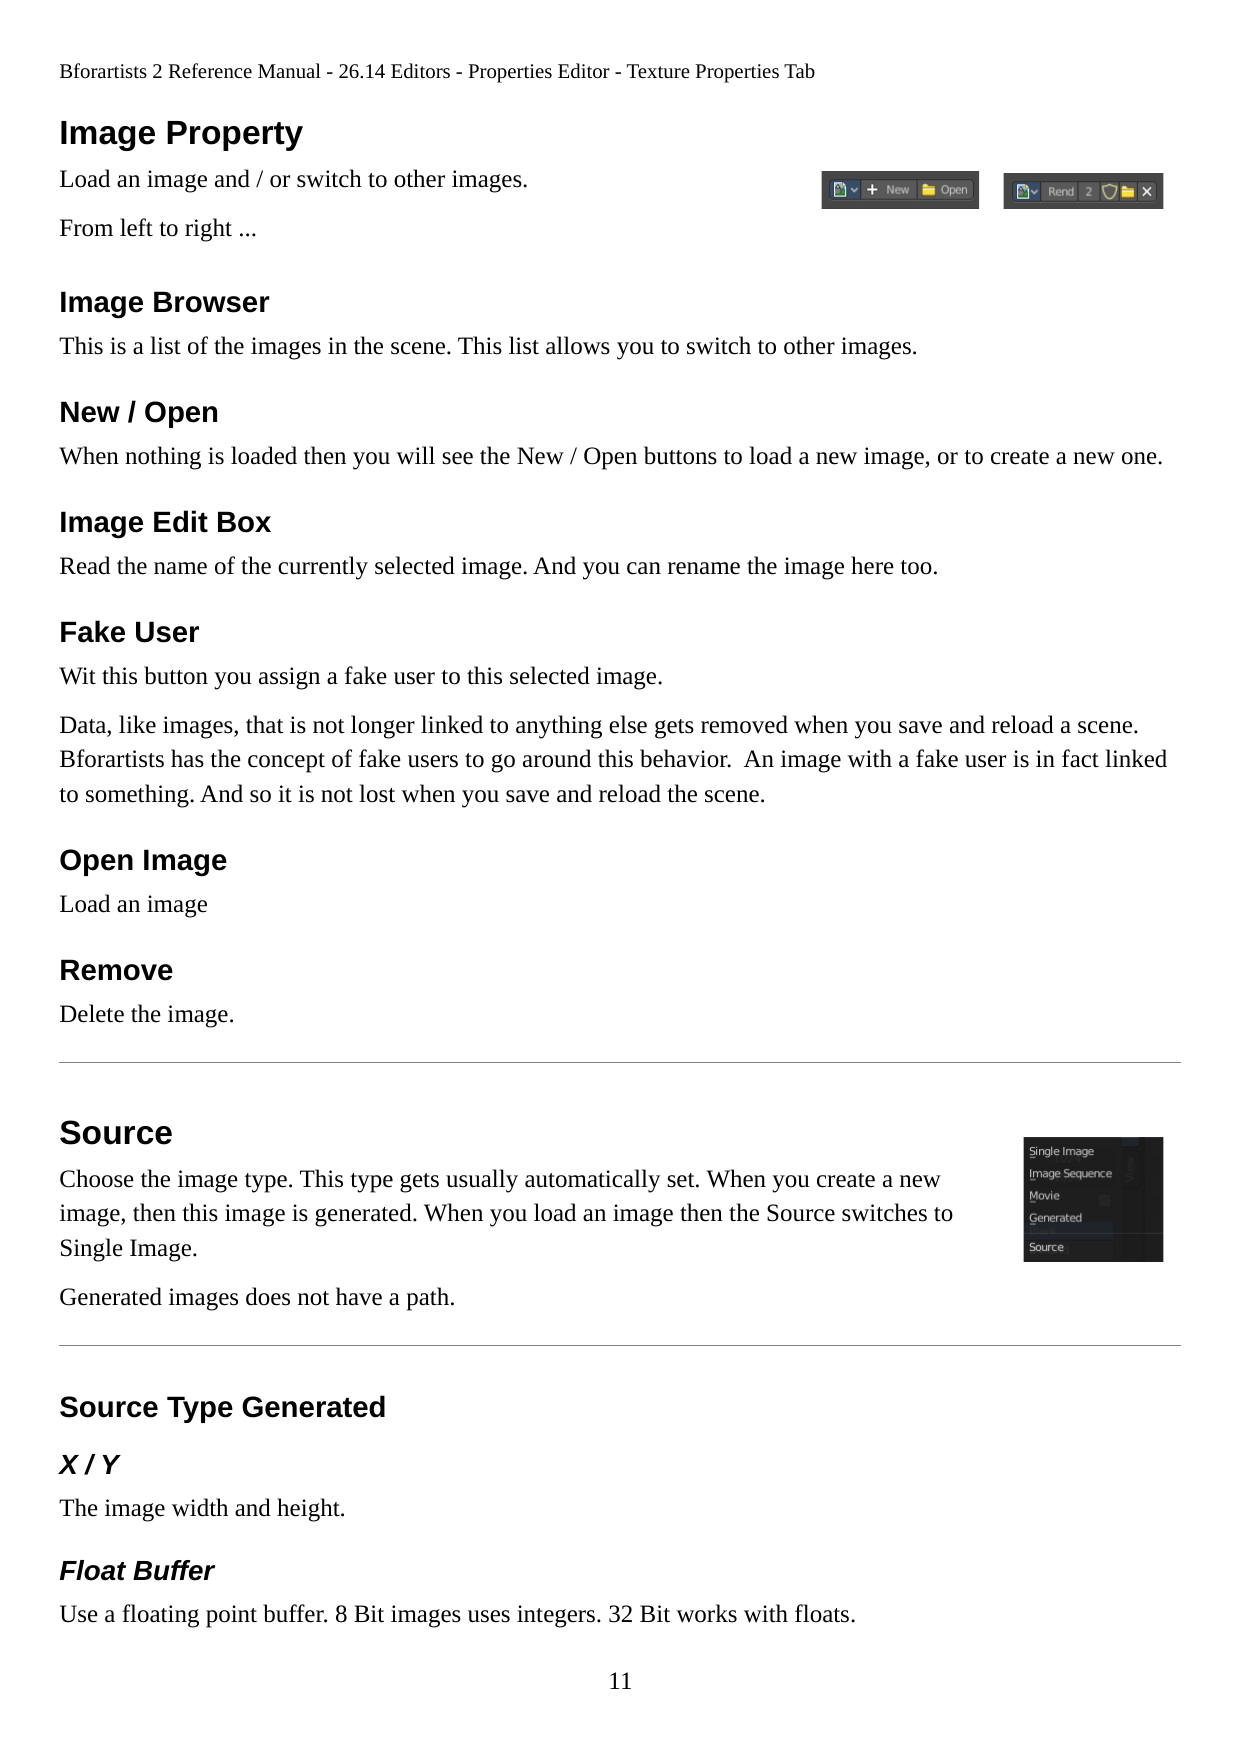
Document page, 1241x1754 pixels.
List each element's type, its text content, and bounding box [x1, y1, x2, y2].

text Data, like images, that is not longer linked to anything else gets removed when you save and reload a scene. Bforartists has the concept of fake users to go around this behavior. An image with a fake user is in fact linked to something. And so it is not lost when you save and reload the scene. [59, 710, 1181, 808]
picture [1023, 1137, 1164, 1262]
text Read the name of the currently selected image. And you can rename the image here too. [59, 551, 1181, 580]
subtitle Float Buffer [59, 1554, 1181, 1586]
text The image width and height. [59, 1493, 1181, 1522]
text Delete the image. [59, 999, 1181, 1027]
subtitle X / Y [59, 1448, 1181, 1480]
text This is a list of the images in the scene. This list allows you to switch to other images. [59, 331, 1181, 360]
picture [821, 171, 980, 209]
subtitle Source Type Generated [59, 1390, 1181, 1423]
subtitle Image Browser [59, 285, 1181, 319]
text From left to right ... [59, 213, 1181, 242]
picture [1003, 173, 1164, 209]
subtitle Image Edit Box [59, 505, 1181, 538]
text Choose the image type. This type gets usually automatically set. When you create a new image, then this image is generated. When you load an image then the Source switches to Single Image. [59, 1164, 1023, 1262]
text Wit this button you assign a fake user to this selected image. [59, 661, 1181, 689]
subtitle New / Open [59, 395, 1181, 428]
subtitle Open Image [59, 842, 1181, 876]
text Load an image and / or switch to other images. [59, 164, 1181, 192]
text Use a floating point buffer. 8 Bit images uses integers. 32 Bit works with floats. [59, 1599, 1181, 1627]
subtitle Image Property [59, 113, 1181, 151]
subtitle Fake User [59, 614, 1181, 648]
subtitle Remove [59, 952, 1181, 986]
subtitle Source [59, 1113, 1181, 1151]
text Generated images does not have a path. [59, 1282, 1181, 1311]
text When nothing is loaded then you will see the New / Open buttons to load a new image, or to create a new one. [59, 441, 1181, 470]
text Load an image [59, 889, 1181, 917]
